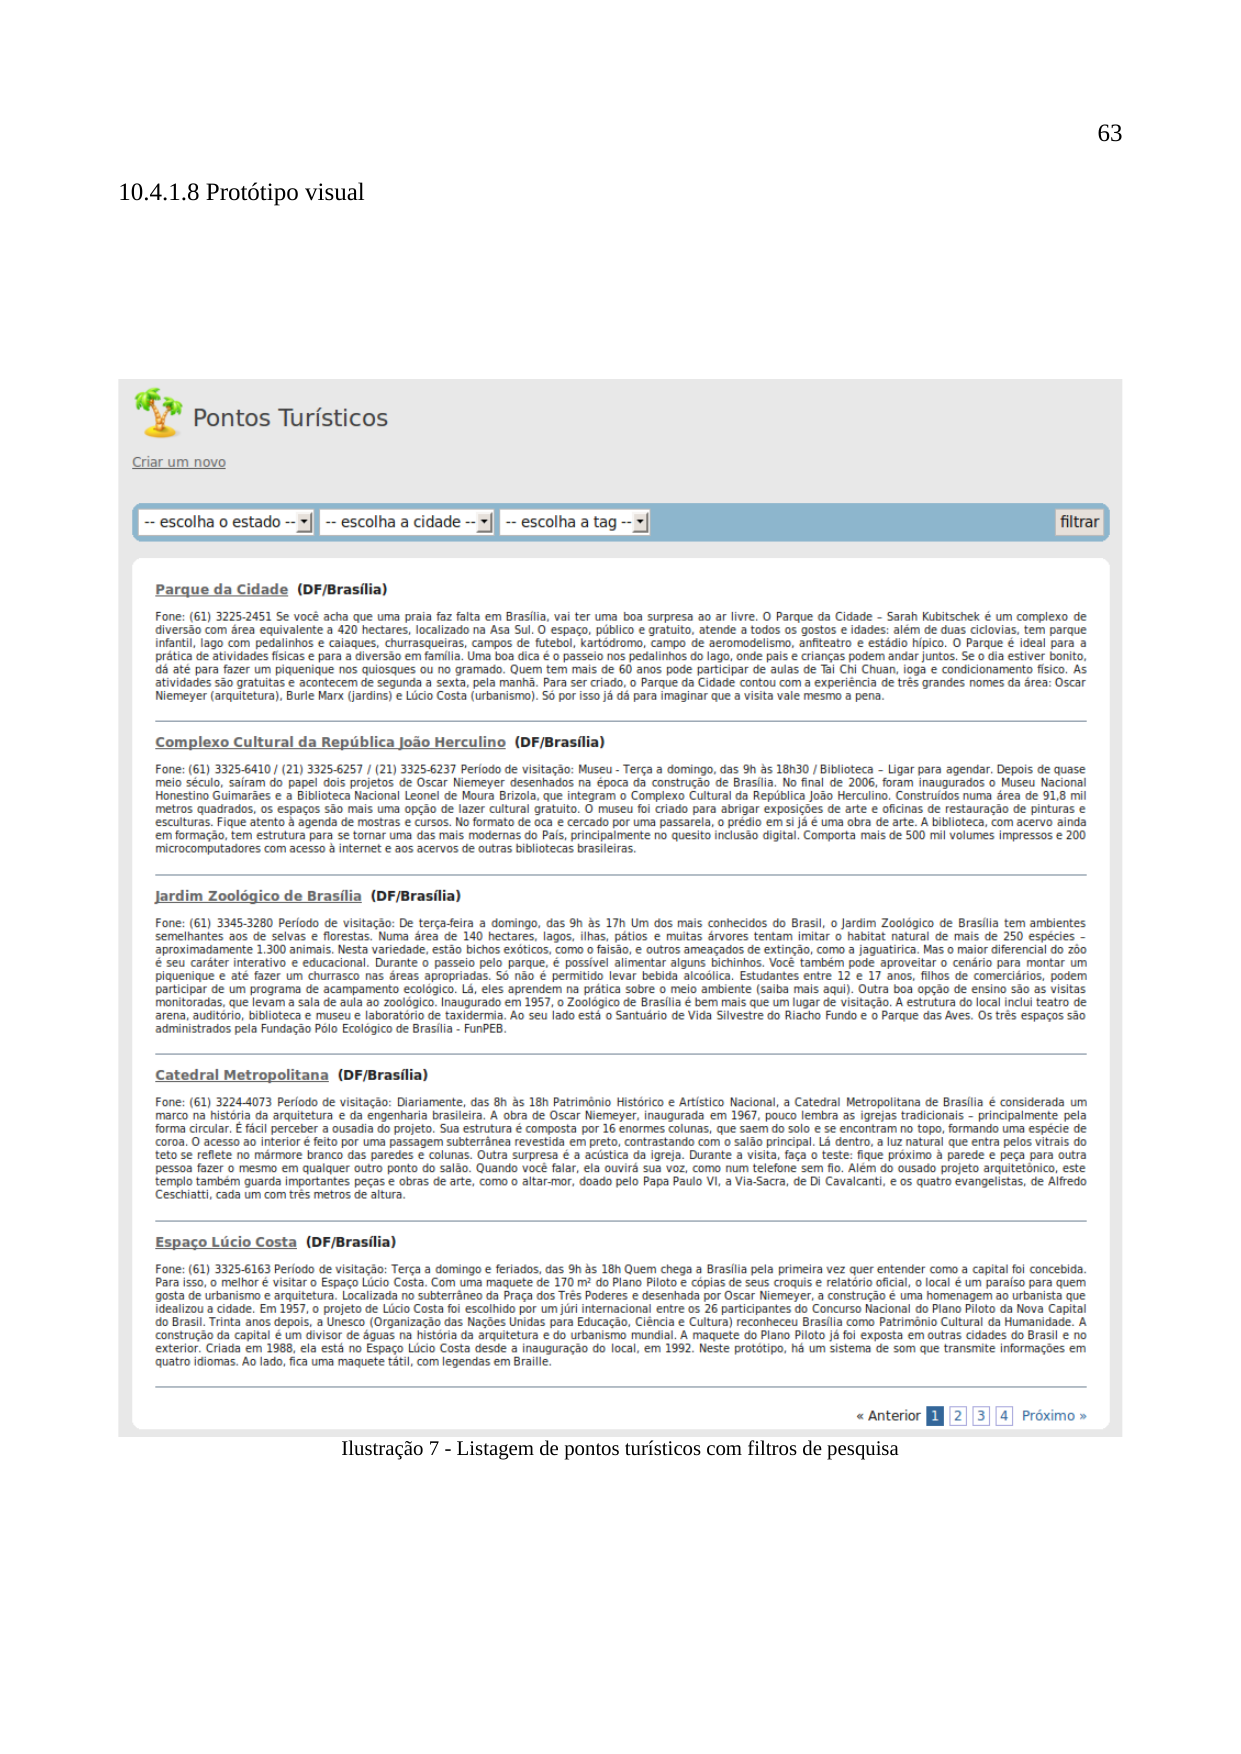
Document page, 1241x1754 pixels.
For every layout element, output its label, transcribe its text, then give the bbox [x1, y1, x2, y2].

subtitle Protótipo visual [118, 177, 1122, 206]
picture [118, 379, 1123, 1437]
text Ilustração 7 - Listagem de pontos turísticos com filtros de pesquisa [118, 1437, 1122, 1460]
